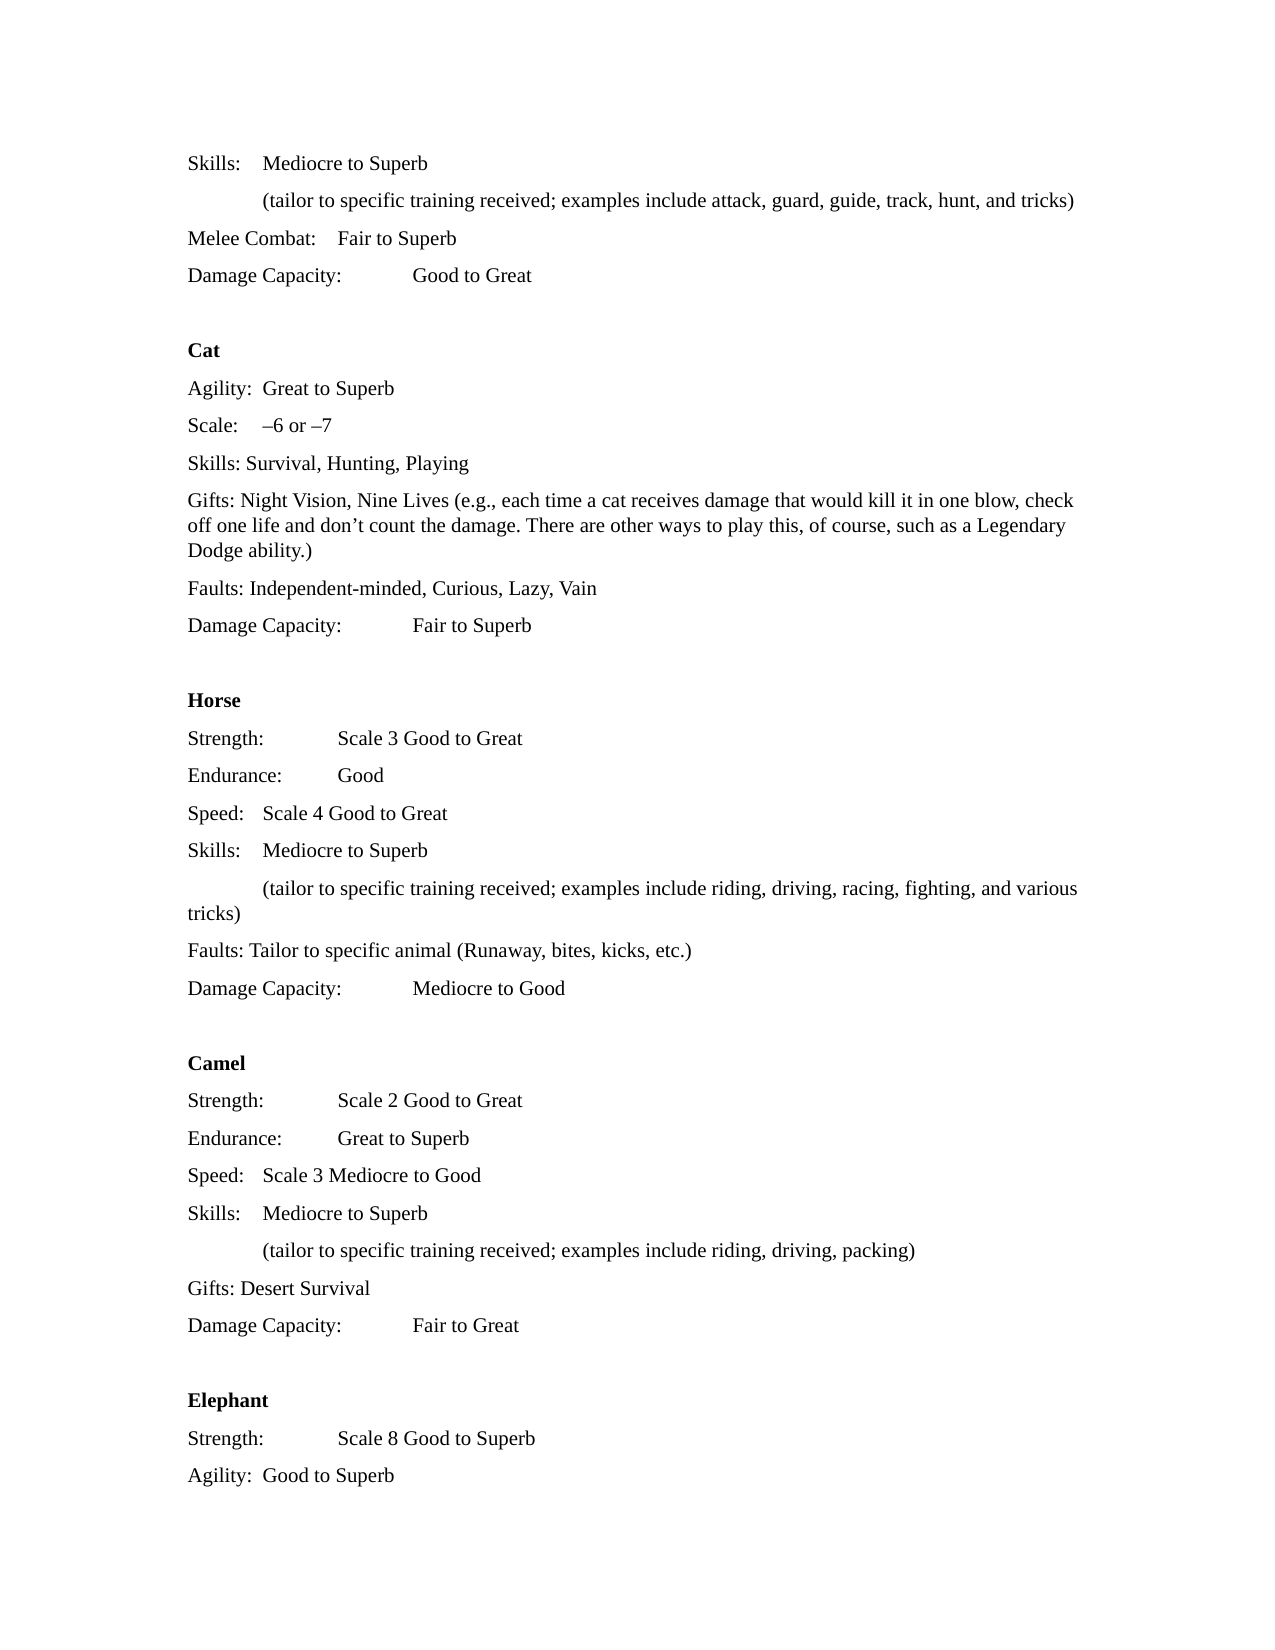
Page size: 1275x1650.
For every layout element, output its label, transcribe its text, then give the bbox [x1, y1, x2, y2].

text Damage Capacity: Mediocre to Good [187, 975, 1087, 1000]
text Gifts: Night Vision, Nine Lives (e.g., each time a cat receives damage that would kill it in one blow, check off one life and don’t count the damage. There are other ways to play this, of course, such as a Legendary Dodge ability.) [187, 487, 1087, 562]
text Skills: Mediocre to Superb [187, 1200, 1087, 1225]
text Damage Capacity: Fair to Superb [187, 612, 1087, 637]
text Scale: –6 or –7 [187, 412, 1087, 437]
text Endurance: Great to Superb [187, 1125, 1087, 1150]
text (tailor to specific training received; examples include attack, guard, guide, track, hunt, and tricks) [187, 187, 1087, 212]
text Damage Capacity: Fair to Great [187, 1312, 1087, 1337]
text Horse [187, 687, 1087, 712]
text Elephant [187, 1387, 1087, 1412]
text Agility: Good to Superb [187, 1462, 1087, 1487]
text Skills: Survival, Hunting, Playing [187, 450, 1087, 475]
text Speed: Scale 4 Good to Great [187, 800, 1087, 825]
text Faults: Tailor to specific animal (Runaway, bites, kicks, etc.) [187, 937, 1087, 962]
text Speed: Scale 3 Mediocre to Good [187, 1162, 1087, 1187]
text Strength: Scale 3 Good to Great [187, 725, 1087, 750]
text Faults: Independent-minded, Curious, Lazy, Vain [187, 575, 1087, 600]
text (tailor to specific training received; examples include riding, driving, racing, fighting, and various tricks) [187, 875, 1087, 925]
text Skills: Mediocre to Superb [187, 150, 1087, 175]
text Damage Capacity: Good to Great [187, 262, 1087, 287]
text Camel [187, 1050, 1087, 1075]
text Agility: Great to Superb [187, 375, 1087, 400]
text Strength: Scale 2 Good to Great [187, 1087, 1087, 1112]
text Skills: Mediocre to Superb [187, 837, 1087, 862]
text Gifts: Desert Survival [187, 1275, 1087, 1300]
text Strength: Scale 8 Good to Superb [187, 1425, 1087, 1450]
text Melee Combat: Fair to Superb [187, 225, 1087, 250]
text Endurance: Good [187, 762, 1087, 787]
text Cat [187, 337, 1087, 362]
text (tailor to specific training received; examples include riding, driving, packing) [187, 1237, 1087, 1262]
